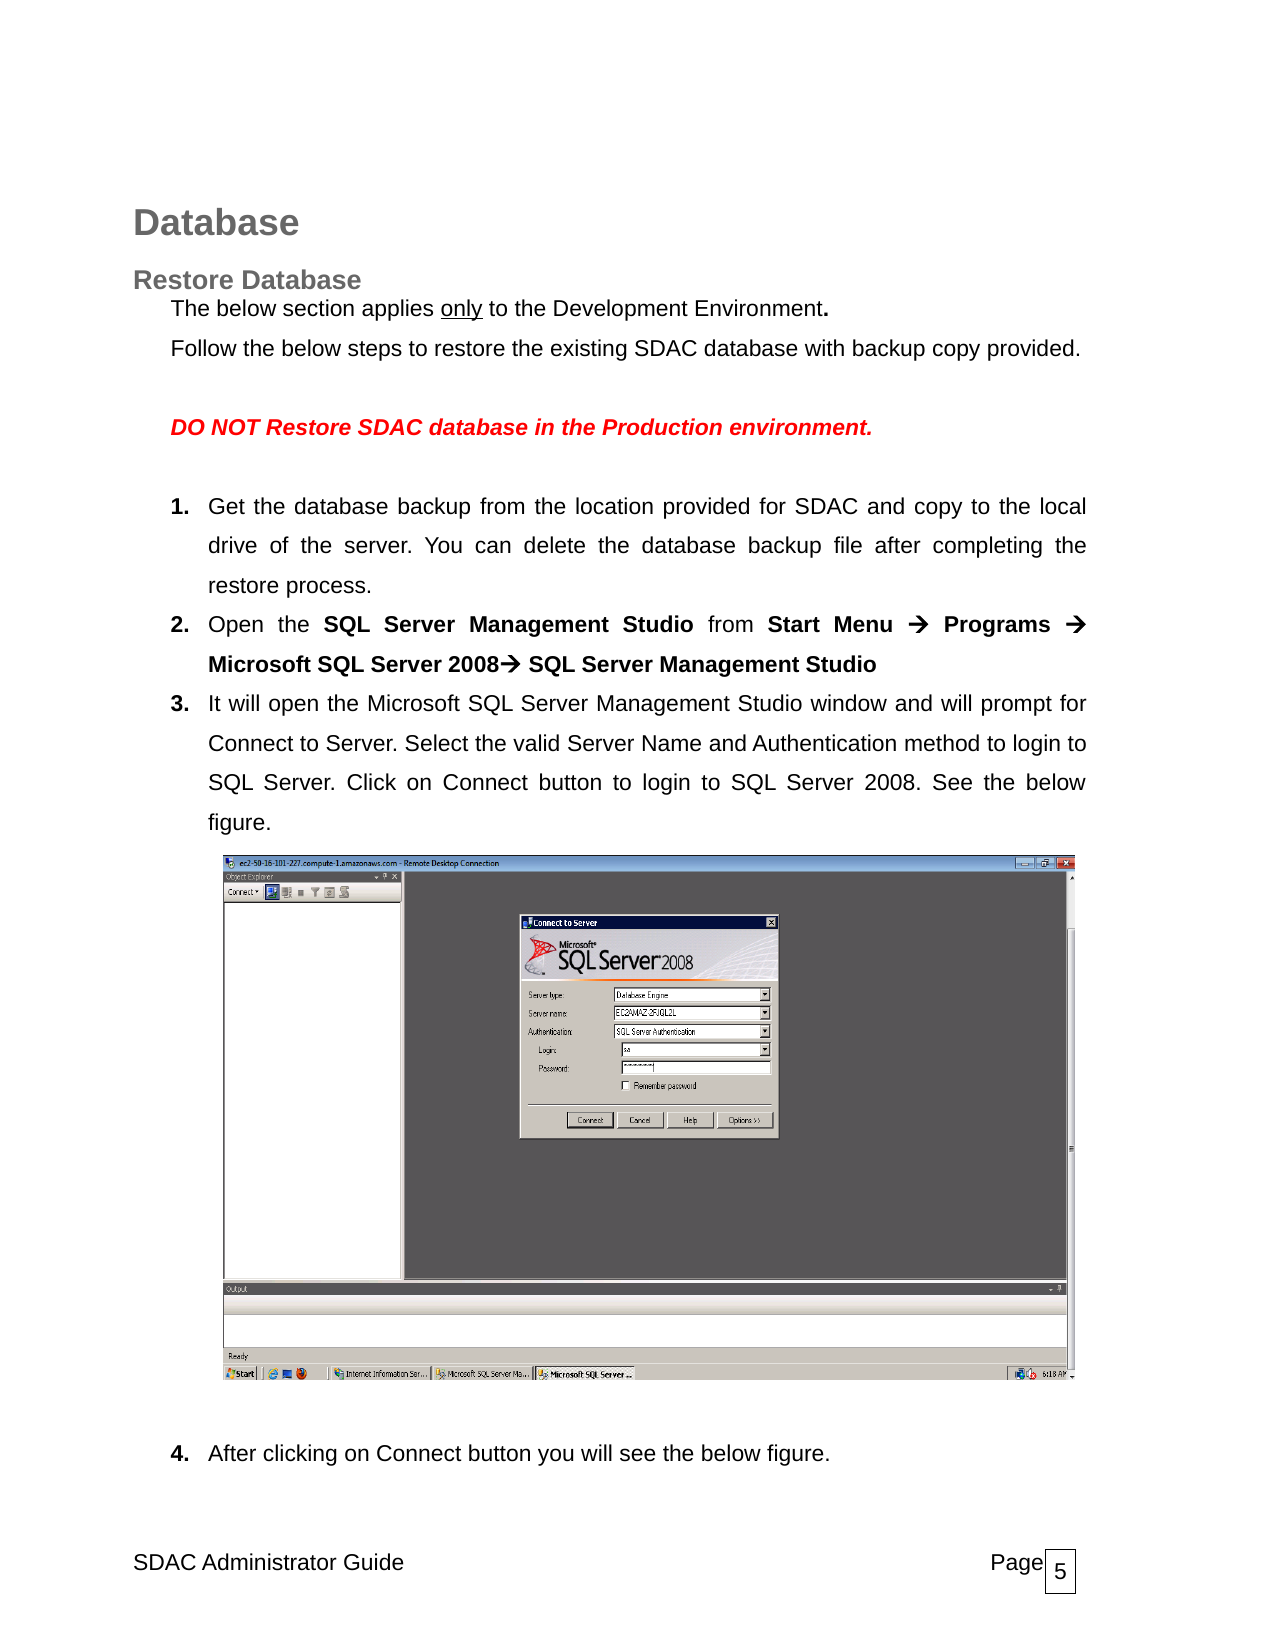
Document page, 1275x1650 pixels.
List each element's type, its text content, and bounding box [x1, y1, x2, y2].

list Open the SQL Server Management Studio from Start Menu  Programs  Microsoft SQL Server 2008 SQL Server Management Studio [170, 611, 1087, 677]
subtitle Restore Database [133, 264, 1087, 295]
picture [223, 855, 1075, 1380]
list Get the database backup from the location provided for SDAC and copy to the local drive of the server. You can delete the database backup file after completing the restore process. [170, 493, 1087, 598]
subtitle Database [133, 200, 1087, 243]
text The below section applies only to the Development Environment. [170, 295, 1087, 322]
text DO NOT Restore SDAC database in the Production environment. [170, 414, 1087, 440]
list It will open the Microsoft SQL Server Management Studio window and will prompt for Connect to Server. Select the valid Server Name and Authentication method to login to SQL Server. Click on Connect button to login to SQL Server 2008. See the below figure. [170, 690, 1087, 835]
list After clicking on Connect button you will see the below figure. [170, 1439, 1087, 1466]
text Follow the below steps to restore the existing SDAC database with backup copy provided. [170, 335, 1087, 361]
